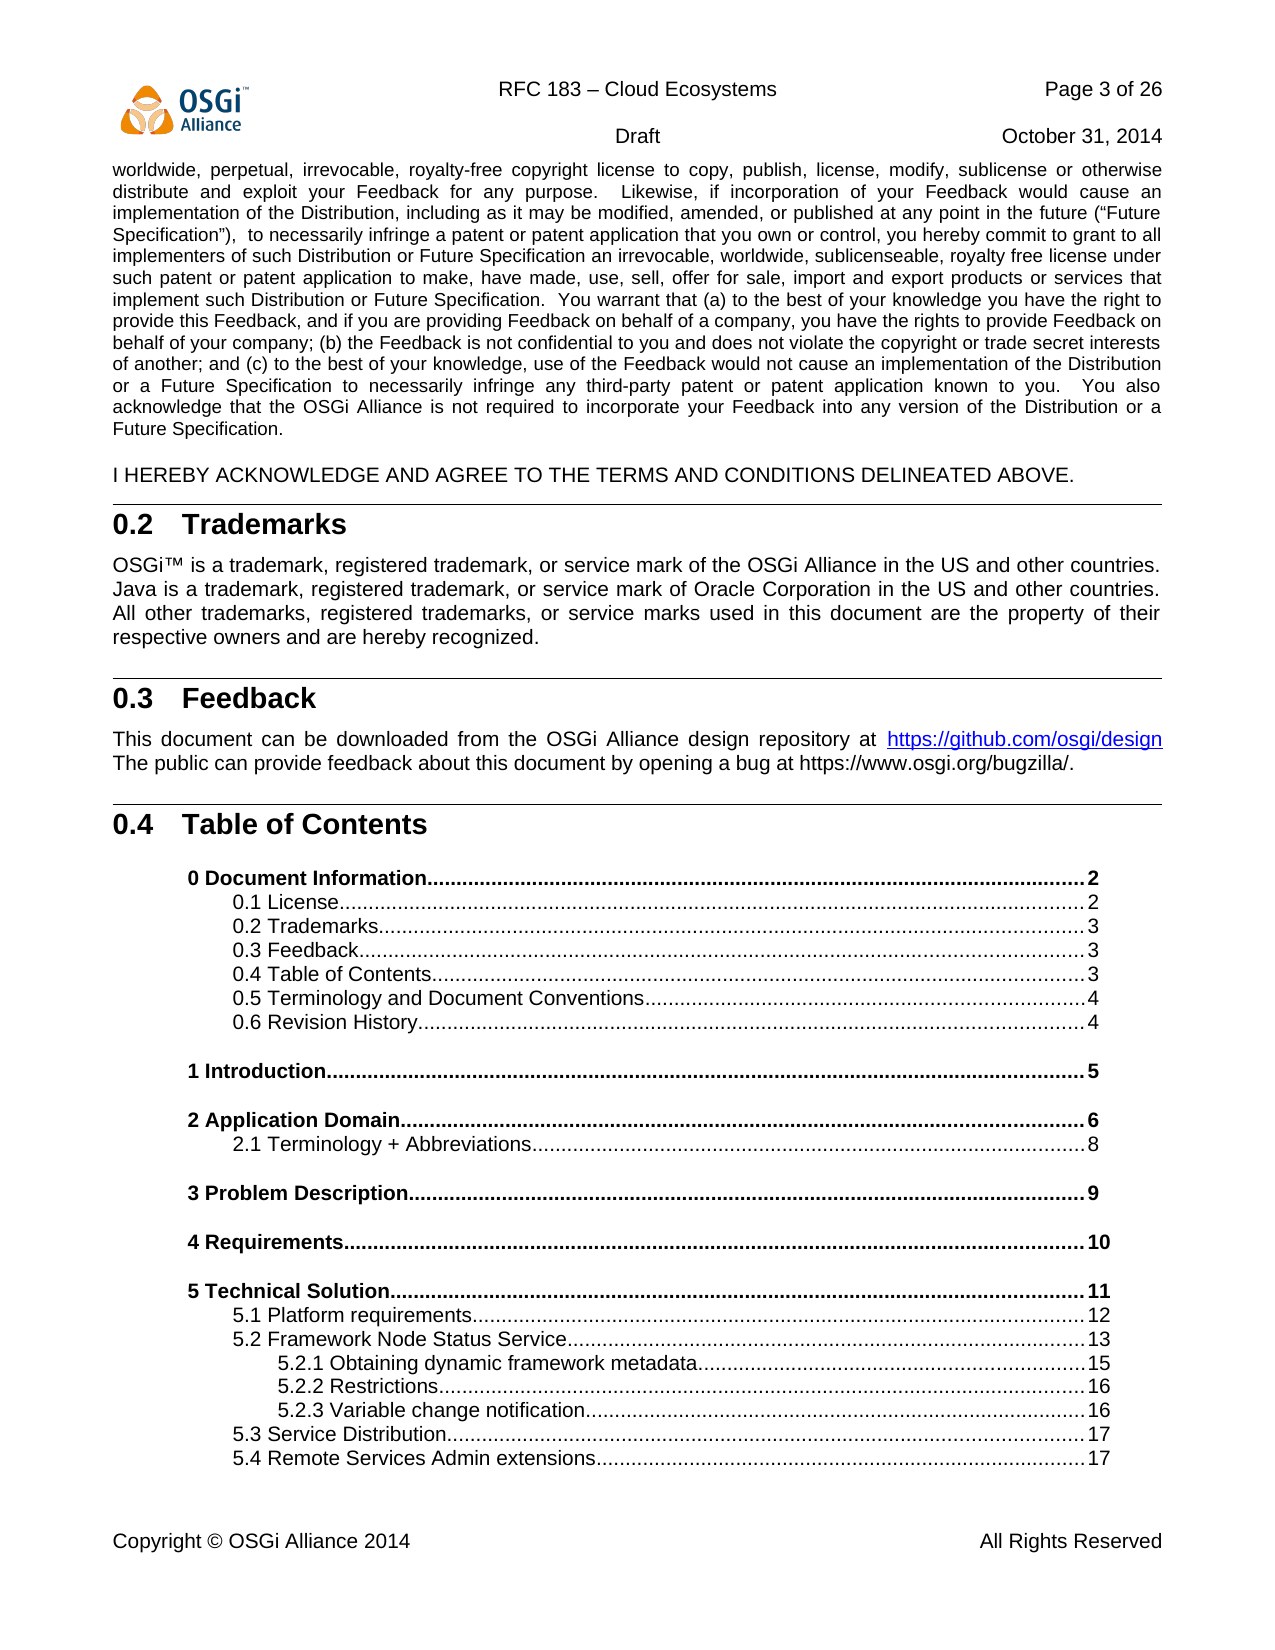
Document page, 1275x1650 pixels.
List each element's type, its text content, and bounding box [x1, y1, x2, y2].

text I HEREBY ACKNOWLEDGE AND AGREE TO THE TERMS AND CONDITIONS DELINEATED ABOVE. [112, 463, 1162, 487]
text 0.4 Table of Contents 3 [232, 962, 1162, 986]
text 5.3 Service Distribution 17 [232, 1422, 1162, 1446]
text 5.4 Remote Services Admin extensions 17 [232, 1446, 1162, 1470]
text 1 Introduction 5 [187, 1059, 1162, 1083]
text 5.1 Platform requirements 12 [232, 1302, 1162, 1326]
picture [113, 78, 257, 142]
text 2.1 Terminology + Abbreviations 8 [232, 1132, 1162, 1156]
text 0.5 Terminology and Document Conventions 4 [232, 986, 1162, 1010]
text 3 Problem Description 9 [187, 1181, 1162, 1204]
subtitle Trademarks [112, 505, 1162, 541]
text 4 Requirements 10 [187, 1229, 1162, 1253]
subtitle Table of Contents [112, 805, 1162, 841]
text 0.6 Revision History 4 [232, 1010, 1162, 1034]
text 0.2 Trademarks 3 [232, 914, 1162, 938]
text 0.1 License 2 [232, 890, 1162, 914]
text worldwide, perpetual, irrevocable, royalty-free copyright license to copy, publish, license, modify, sublicense or otherwise distribute and exploit your Feedback for any purpose. Likewise, if incorporation of your Feedback would cause an implementation of the Distribution, including as it may be modified, amended, or published at any point in the future (“Future Specification”), to necessarily infringe a patent or patent application that you own or control, you hereby commit to grant to all implementers of such Distribution or Future Specification an irrevocable, worldwide, sublicenseable, royalty free license under such patent or patent application to make, have made, use, sell, offer for sale, import and export products or services that implement such Distribution or Future Specification. You warrant that (a) to the best of your knowledge you have the right to provide this Feedback, and if you are providing Feedback on behalf of a company, you have the rights to provide Feedback on behalf of your company; (b) the Feedback is not confidential to you and does not violate the copyright or trade secret interests of another; and (c) to the best of your knowledge, use of the Feedback would not cause an implementation of the Distribution or a Future Specification to necessarily infringe any third-party patent or patent application known to you. You also acknowledge that the OSGi Alliance is not required to incorporate your Feedback into any version of the Distribution or a Future Specification. [112, 159, 1162, 439]
text 5.2.1 Obtaining dynamic framework metadata 15 [277, 1350, 1162, 1374]
text This document can be downloaded from the OSGi Alliance design repository at https://github.com/osgi/design The public can provide feedback about this document by opening a bug at https://www.osgi.org/bugzilla/. [112, 727, 1162, 775]
text OSGi™ is a trademark, registered trademark, or service mark of the OSGi Alliance in the US and other countries. Java is a trademark, registered trademark, or service mark of Oracle Corporation in the US and other countries. All other trademarks, registered trademarks, or service marks used in this document are the property of their respective owners and are hereby recognized. [112, 553, 1162, 649]
text 5.2.2 Restrictions 16 [277, 1374, 1162, 1398]
text 5.2 Framework Node Status Service 13 [232, 1326, 1162, 1350]
text 2 Application Domain 6 [187, 1108, 1162, 1132]
text 0.3 Feedback 3 [232, 938, 1162, 962]
subtitle Feedback [112, 679, 1162, 715]
text 5.2.3 Variable change notification 16 [277, 1398, 1162, 1422]
text 5 Technical Solution 11 [187, 1278, 1162, 1302]
text 0 Document Information 2 [187, 866, 1162, 890]
